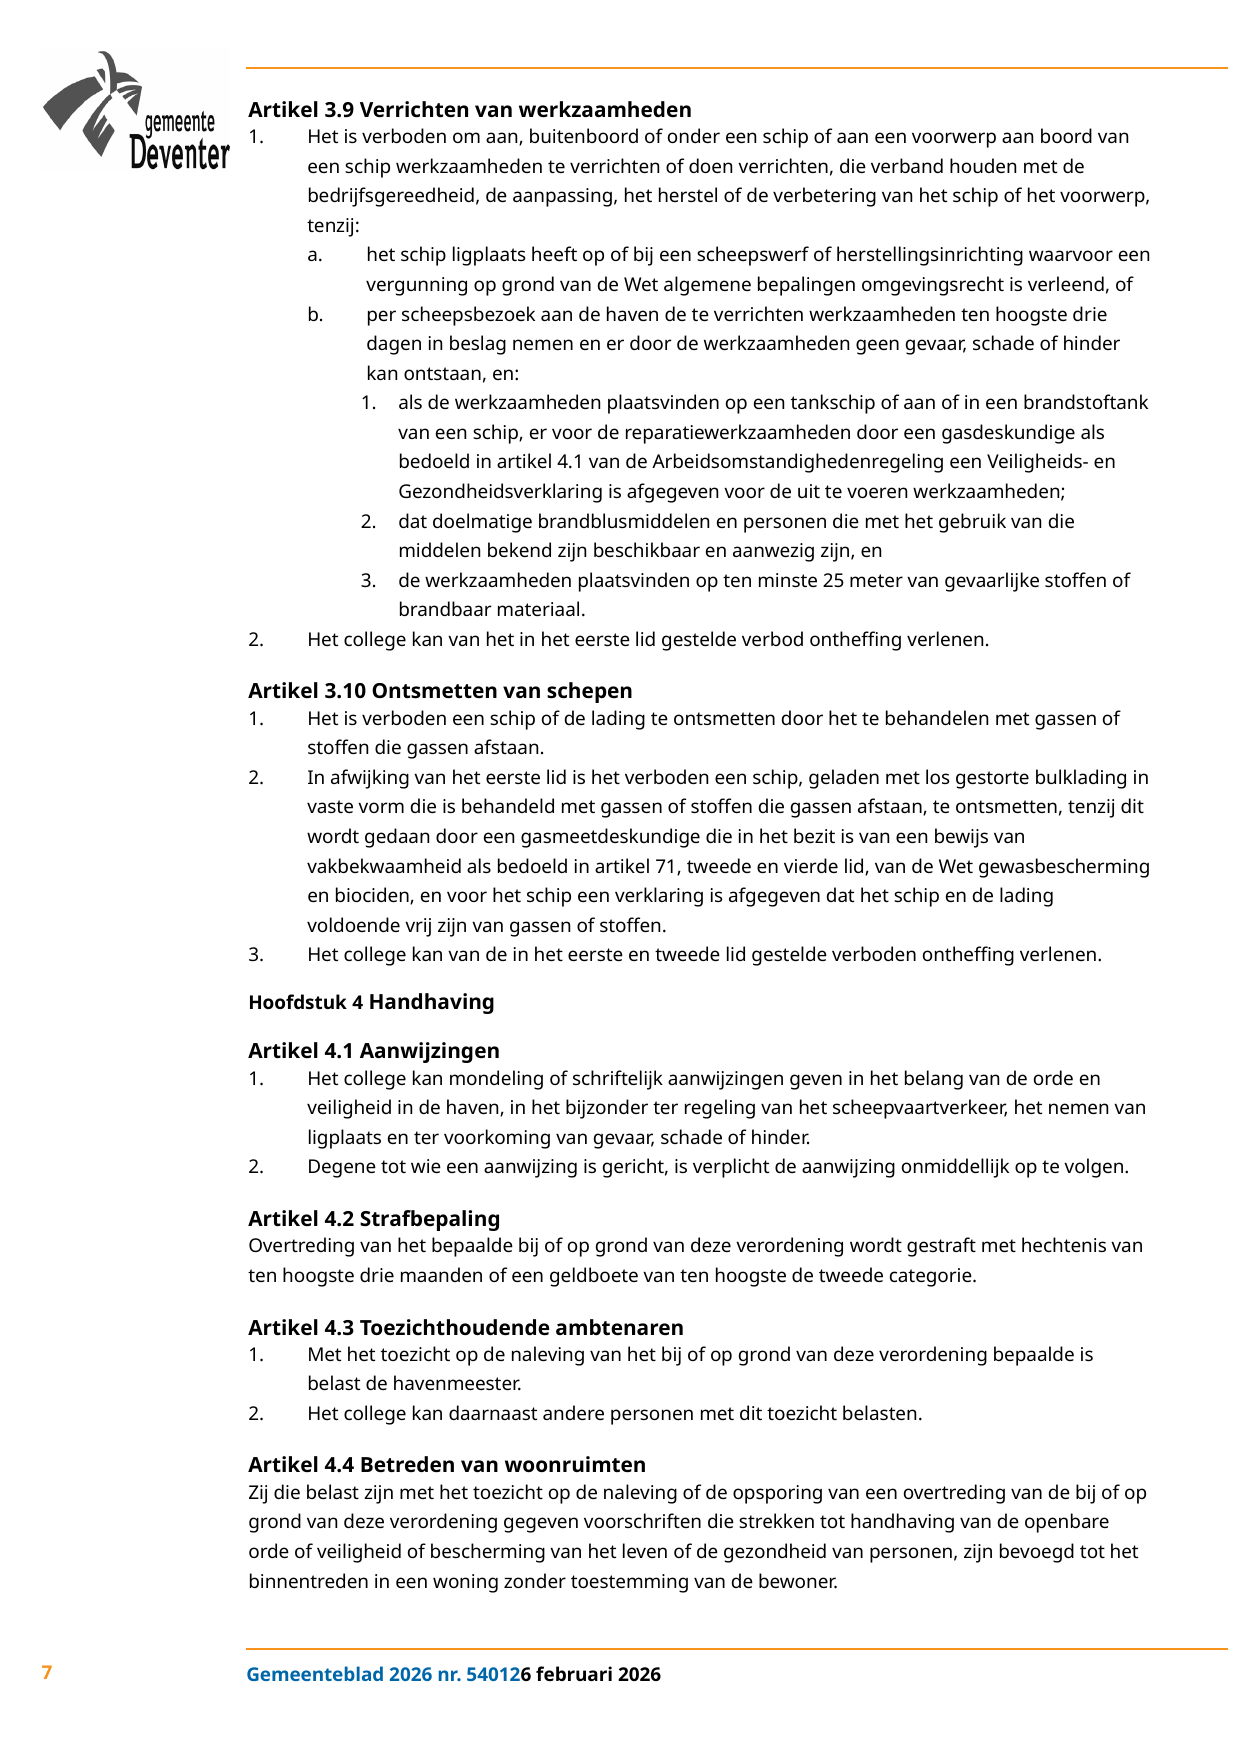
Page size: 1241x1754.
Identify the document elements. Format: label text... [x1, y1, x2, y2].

text Overtreding van het bepaalde bij of op grond van deze verordening wordt gestraft met hechtenis van ten hoogste drie maanden of een geldboete van ten hoogste de tweede categorie. [248, 1233, 1152, 1288]
list de werkzaamheden plaatsvinden op ten minste 25 meter van gevaarlijke stoffen of brandbaar materiaal. [361, 567, 1152, 622]
list dat doelmatige brandblusmiddelen en personen die met het gebruik van die middelen bekend zijn beschikbaar en aanwezig zijn, en [361, 508, 1152, 563]
picture [41, 47, 231, 172]
list Het is verboden om aan, buitenboord of onder een schip of aan een voorwerp aan boord van een schip werkzaamheden te verrichten of doen verrichten, die verband houden met de bedrijfsgereedheid, de aanpassing, het herstel of de verbetering van het schip of het voorwerp, tenzij: [248, 123, 1152, 238]
text Artikel 4.4 Betreden van woonruimten [248, 1451, 1152, 1479]
text Artikel 4.2 Strafbepaling [248, 1204, 1152, 1233]
list Met het toezicht op de naleving van het bij of op grond van deze verordening bepaalde is belast de havenmeester. [248, 1341, 1152, 1396]
text Artikel 3.10 Ontsmetten van schepen [248, 677, 1152, 705]
text Artikel 4.1 Aanwijzingen [248, 1037, 1152, 1065]
text Zij die belast zijn met het toezicht op de naleving of de opsporing van een overtreding van de bij of op grond van deze verordening gegeven voorschriften die strekken tot handhaving van de openbare orde of veiligheid of bescherming van het leven of de gezondheid van personen, zijn bevoegd tot het binnentreden in een woning zonder toestemming van de bewoner. [248, 1479, 1152, 1593]
list Degene tot wie een aanwijzing is gericht, is verplicht de aanwijzing onmiddellijk op te volgen. [248, 1154, 1152, 1179]
list Het college kan mondeling of schriftelijk aanwijzingen geven in het belang van de orde en veiligheid in de haven, in het bijzonder ter regeling van het scheepvaartverkeer, het nemen van ligplaats en ter voorkoming van gevaar, schade of hinder. [248, 1065, 1152, 1150]
list per scheepsbezoek aan de haven de te verrichten werkzaamheden ten hoogste drie dagen in beslag nemen en er door de werkzaamheden geen gevaar, schade of hinder kan ontstaan, en: [307, 301, 1152, 386]
list als de werkzaamheden plaatsvinden op een tankschip of aan of in een brandstoftank van een schip, er voor de reparatiewerkzaamheden door een gasdeskundige als bedoeld in artikel 4.1 van de Arbeidsomstandighedenregeling een Veiligheids- en Gezondheidsverklaring is afgegeven voor de uit te voeren werkzaamheden; [361, 389, 1152, 504]
text Artikel 4.3 Toezichthoudende ambtenaren [248, 1313, 1152, 1341]
list In afwijking van het eerste lid is het verboden een schip, geladen met los gestorte bulklading in vaste vorm die is behandeld met gassen of stoffen die gassen afstaan, te ontsmetten, tenzij dit wordt gedaan door een gasmeetdeskundige die in het bezit is van een bewijs van vakbekwaamheid als bedoeld in artikel 71, tweede en vierde lid, van de Wet gewasbescherming en biociden, en voor het schip een verklaring is afgegeven dat het schip en de lading voldoende vrij zijn van gassen of stoffen. [248, 764, 1152, 938]
text Hoofdstuk 4 Handhaving [248, 987, 1152, 1016]
text Artikel 3.9 Verrichten van werkzaamheden [248, 95, 1152, 123]
list Het college kan van het in het eerste lid gestelde verbod ontheffing verlenen. [248, 626, 1152, 652]
list het schip ligplaats heeft op of bij een scheepswerf of herstellingsinrichting waarvoor een vergunning op grond van de Wet algemene bepalingen omgevingsrecht is verleend, of [307, 242, 1152, 297]
list Het college kan daarnaast andere personen met dit toezicht belasten. [248, 1400, 1152, 1426]
list Het is verboden een schip of de lading te ontsmetten door het te behandelen met gassen of stoffen die gassen afstaan. [248, 705, 1152, 760]
list Het college kan van de in het eerste en tweede lid gestelde verboden ontheffing verlenen. [248, 942, 1152, 967]
